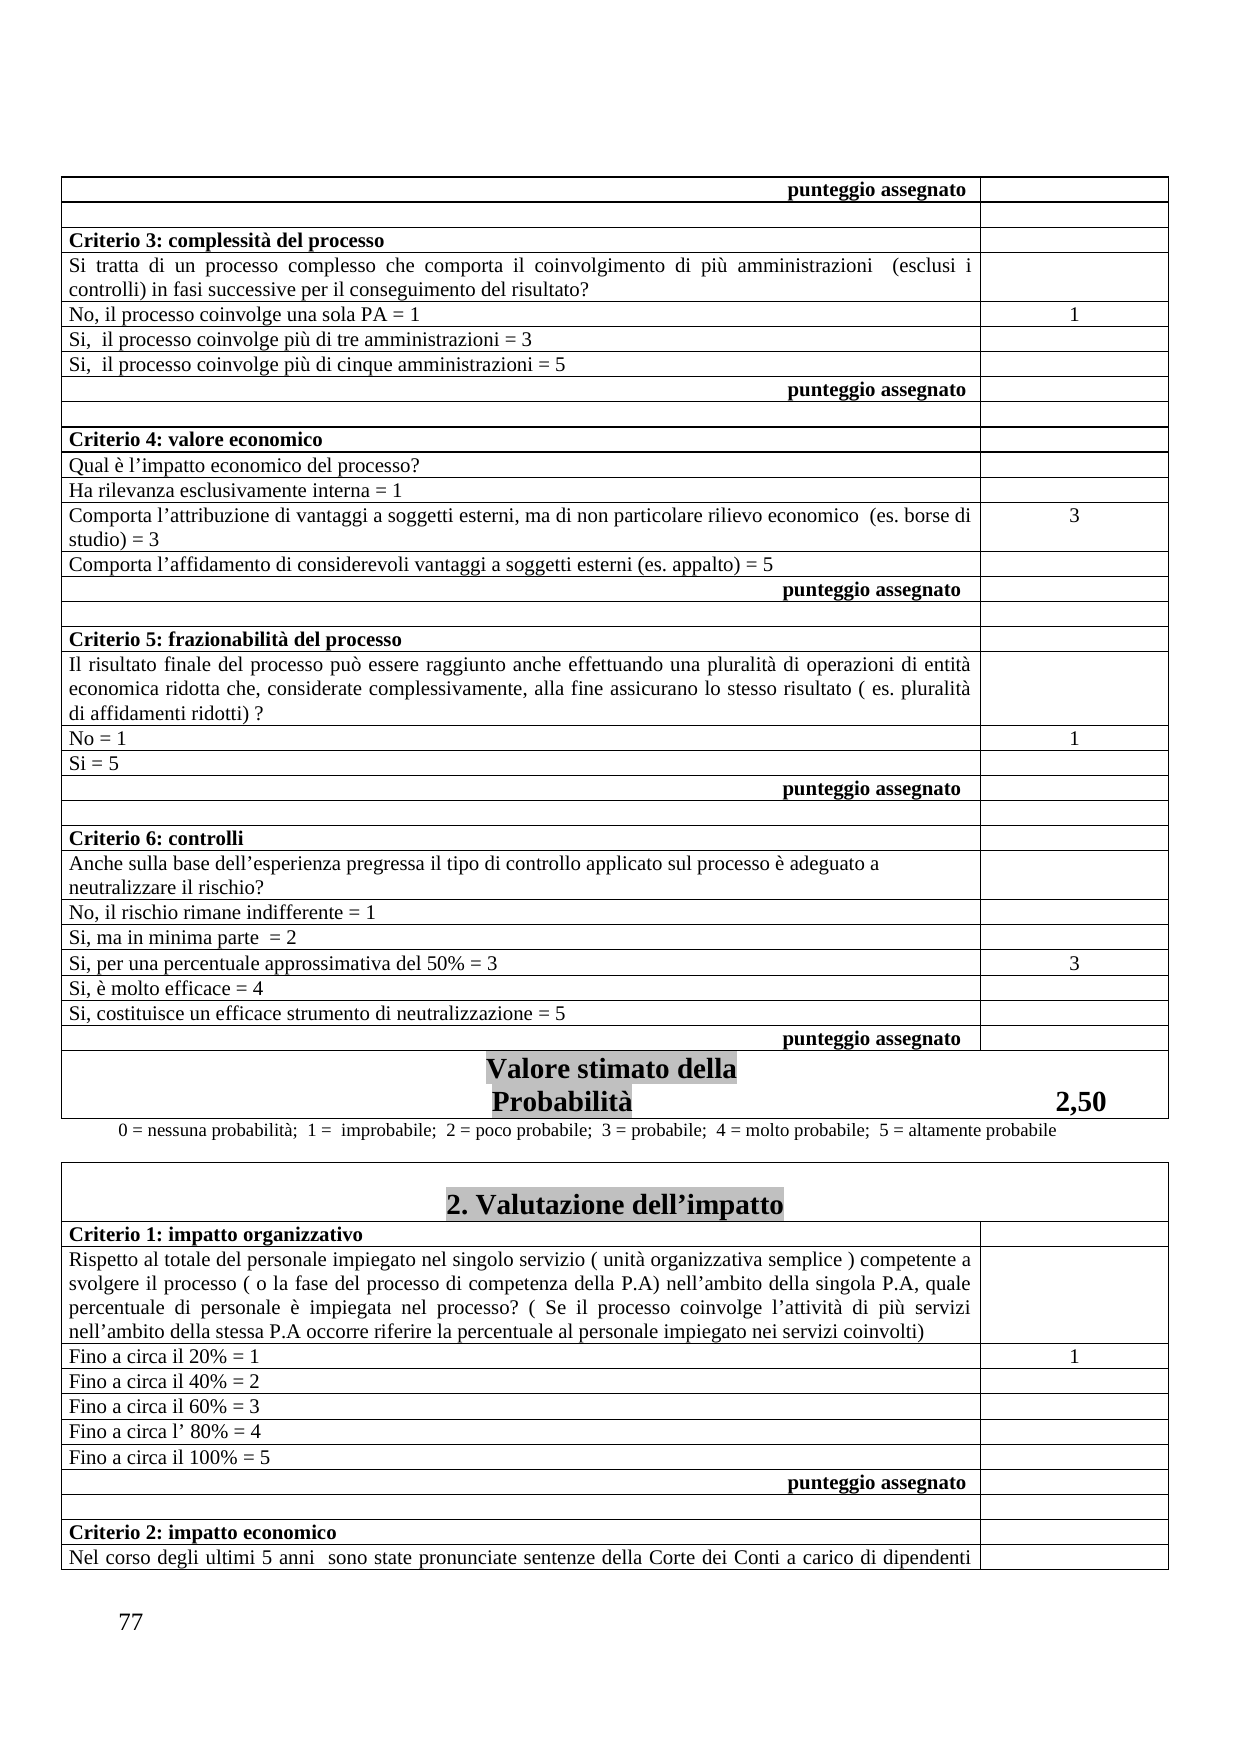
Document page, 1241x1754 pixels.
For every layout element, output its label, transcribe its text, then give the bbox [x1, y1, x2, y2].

table_cell [981, 1545, 1168, 1569]
table_cell Si, per una percentuale approssimativa del 50% = 3 [62, 950, 980, 974]
table_cell [981, 1369, 1168, 1393]
table_cell punteggio assegnato [62, 577, 980, 601]
table_cell Ha rilevanza esclusivamente interna = 1 [62, 478, 980, 502]
table_cell Si, è molto efficace = 4 [62, 976, 980, 999]
table_cell [981, 925, 1168, 949]
table_cell [62, 402, 980, 426]
table_cell Criterio 4: valore economico [62, 428, 980, 451]
table_cell Comporta l’affidamento di considerevoli vantaggi a soggetti esterni (es. appalto) = 5 [62, 552, 980, 576]
table_cell [981, 1445, 1168, 1469]
table_cell [981, 228, 1168, 252]
table_cell [981, 801, 1168, 825]
table_cell [981, 253, 1168, 301]
table_cell [981, 552, 1168, 576]
table_cell [981, 1026, 1168, 1050]
table_cell Anche sulla base dell’esperienza pregressa il tipo di controllo applicato sul processo è adeguato a neutralizzare il rischio? [62, 851, 980, 899]
table_cell [981, 602, 1168, 626]
table_cell [981, 900, 1168, 924]
table_cell Si, il processo coinvolge più di cinque amministrazioni = 5 [62, 352, 980, 376]
table_cell Si tratta di un processo complesso che comporta il coinvolgimento di più amministrazioni (esclusi i controlli) in fasi successive per il conseguimento del risultato? [62, 253, 980, 301]
table_cell 3 [981, 950, 1168, 974]
table_cell [981, 1520, 1168, 1544]
table_cell [981, 627, 1168, 651]
table_cell [981, 377, 1168, 401]
table_cell [981, 1222, 1168, 1246]
table_cell Fino a circa il 40% = 2 [62, 1369, 980, 1393]
text 0 = nessuna probabilità; 1 = improbabile; 2 = poco probabile; 3 = probabile; 4 = molto probabile; 5 = altamente probabile [118, 1119, 1122, 1141]
table_cell [981, 1001, 1168, 1025]
table_header 2. Valutazione dell’impatto [62, 1163, 1168, 1221]
table_cell [981, 352, 1168, 376]
table_cell [981, 1420, 1168, 1443]
table_cell [981, 1495, 1168, 1519]
table_cell [981, 453, 1168, 477]
table_cell Rispetto al totale del personale impiegato nel singolo servizio ( unità organizzativa semplice ) competente a svolgere il processo ( o la fase del processo di competenza della P.A) nell’ambito della singola P.A, quale percentuale di personale è impiegata nel processo? ( Se il processo coinvolge l’attività di più servizi nell’ambito della stessa P.A occorre riferire la percentuale al personale impiegato nei servizi coinvolti) [62, 1247, 980, 1343]
table_cell [981, 1470, 1168, 1494]
table_cell 1 [981, 1344, 1168, 1368]
table_cell [981, 751, 1168, 775]
table_cell Comporta l’attribuzione di vantaggi a soggetti esterni, ma di non particolare rilievo economico (es. borse di studio) = 3 [62, 503, 980, 551]
table_cell [981, 327, 1168, 351]
table_cell Criterio 5: frazionabilità del processo [62, 627, 980, 651]
table_cell punteggio assegnato [62, 776, 980, 800]
table_cell Valore stimato della Probabilità 2,50 [62, 1051, 1168, 1118]
table_cell No, il rischio rimane indifferente = 1 [62, 900, 980, 924]
table_cell Si, il processo coinvolge più di tre amministrazioni = 3 [62, 327, 980, 351]
table_cell [981, 1247, 1168, 1343]
table_cell [62, 801, 980, 825]
table_cell punteggio assegnato [62, 377, 980, 401]
table_cell No = 1 [62, 726, 980, 749]
table_cell Fino a circa l’ 80% = 4 [62, 1420, 980, 1443]
table_cell [981, 652, 1168, 724]
table_cell punteggio assegnato [62, 178, 980, 201]
table_cell punteggio assegnato [62, 1026, 980, 1050]
table_cell 1 [981, 302, 1168, 326]
table_cell 3 [981, 503, 1168, 551]
table_cell [981, 178, 1168, 201]
table_cell [981, 203, 1168, 227]
table_cell [62, 602, 980, 626]
table_cell [62, 203, 980, 227]
table_cell Qual è l’impatto economico del processo? [62, 453, 980, 477]
table_cell [981, 776, 1168, 800]
table_cell [981, 402, 1168, 426]
table_cell [981, 826, 1168, 850]
table_cell Fino a circa il 100% = 5 [62, 1445, 980, 1469]
table_cell Nel corso degli ultimi 5 anni sono state pronunciate sentenze della Corte dei Conti a carico di dipendenti [62, 1545, 980, 1569]
table_cell [981, 976, 1168, 999]
table_cell No, il processo coinvolge una sola PA = 1 [62, 302, 980, 326]
table_cell 1 [981, 726, 1168, 749]
table_cell Il risultato finale del processo può essere raggiunto anche effettuando una pluralità di operazioni di entità economica ridotta che, considerate complessivamente, alla fine assicurano lo stesso risultato ( es. pluralità di affidamenti ridotti) ? [62, 652, 980, 724]
table_cell Criterio 2: impatto economico [62, 1520, 980, 1544]
table_cell Criterio 6: controlli [62, 826, 980, 850]
table_cell punteggio assegnato [62, 1470, 980, 1494]
table_cell Si, ma in minima parte = 2 [62, 925, 980, 949]
table_cell Si, costituisce un efficace strumento di neutralizzazione = 5 [62, 1001, 980, 1025]
table_cell Fino a circa il 20% = 1 [62, 1344, 980, 1368]
table_cell Criterio 3: complessità del processo [62, 228, 980, 252]
table_cell Fino a circa il 60% = 3 [62, 1394, 980, 1418]
table_cell [981, 577, 1168, 601]
table_cell [981, 478, 1168, 502]
table_cell [981, 428, 1168, 451]
table_cell [981, 1394, 1168, 1418]
table_cell [62, 1495, 980, 1519]
table_cell Criterio 1: impatto organizzativo [62, 1222, 980, 1246]
table_cell Si = 5 [62, 751, 980, 775]
table_cell [981, 851, 1168, 899]
